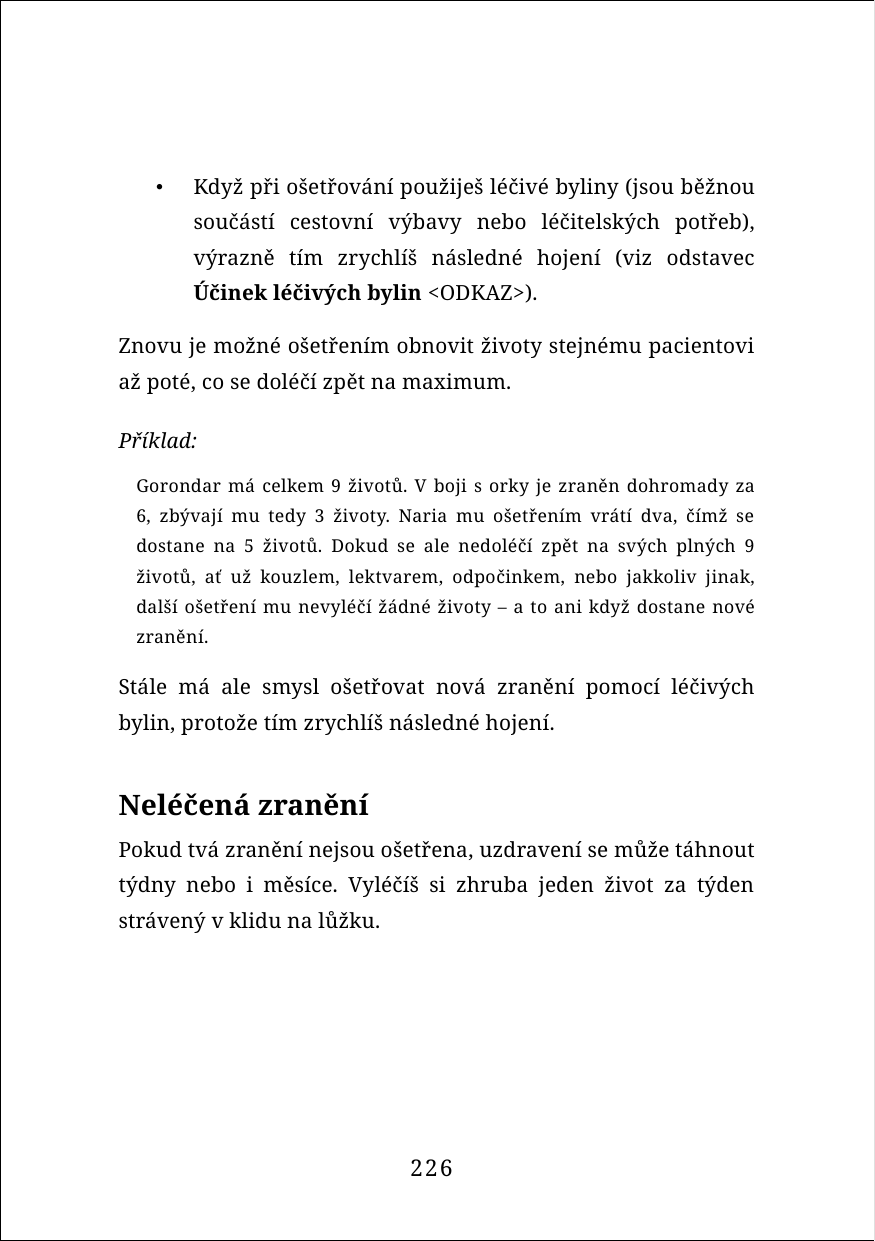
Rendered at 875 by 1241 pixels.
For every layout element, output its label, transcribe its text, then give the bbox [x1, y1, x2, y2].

text Znovu je možné ošetřením obnovit životy stejnému pacientovi až poté, co se doléčí zpět na maximum. [118, 332, 756, 396]
text Příklad: [118, 426, 756, 455]
text Pokud tvá zranění nejsou ošetřena, uzdravení se může táhnout týdny nebo i měsíce. Vyléčíš si zhruba jeden život za týden strávený v klidu na lůžku. [118, 835, 756, 934]
subtitle Neléčená zranění [118, 785, 756, 823]
text Stále má ale smysl ošetřovat nová zranění pomocí léčivých bylin, protože tím zrychlíš následné hojení. [118, 672, 756, 736]
text Gorondar má celkem 9 životů. V boji s orky je zraněn dohromady za 6, zbývají mu tedy 3 životy. Naria mu ošetřením vrátí dva, čímž se dostane na 5 životů. Dokud se ale nedoléčí zpět na svých plných 9 životů, ať už kouzlem, lektvarem, odpočinkem, nebo jakkoliv jinak, další ošetření mu nevyléčí žádné životy – a to ani když dostane nové zranění. [136, 473, 756, 649]
list Když při ošetřování použiješ léčivé byliny (jsou běžnou součástí cestovní výbavy nebo léčitelských potřeb), výrazně tím zrychlíš následné hojení (viz odstavec Účinek léčivých bylin <ODKAZ>). [156, 172, 756, 307]
